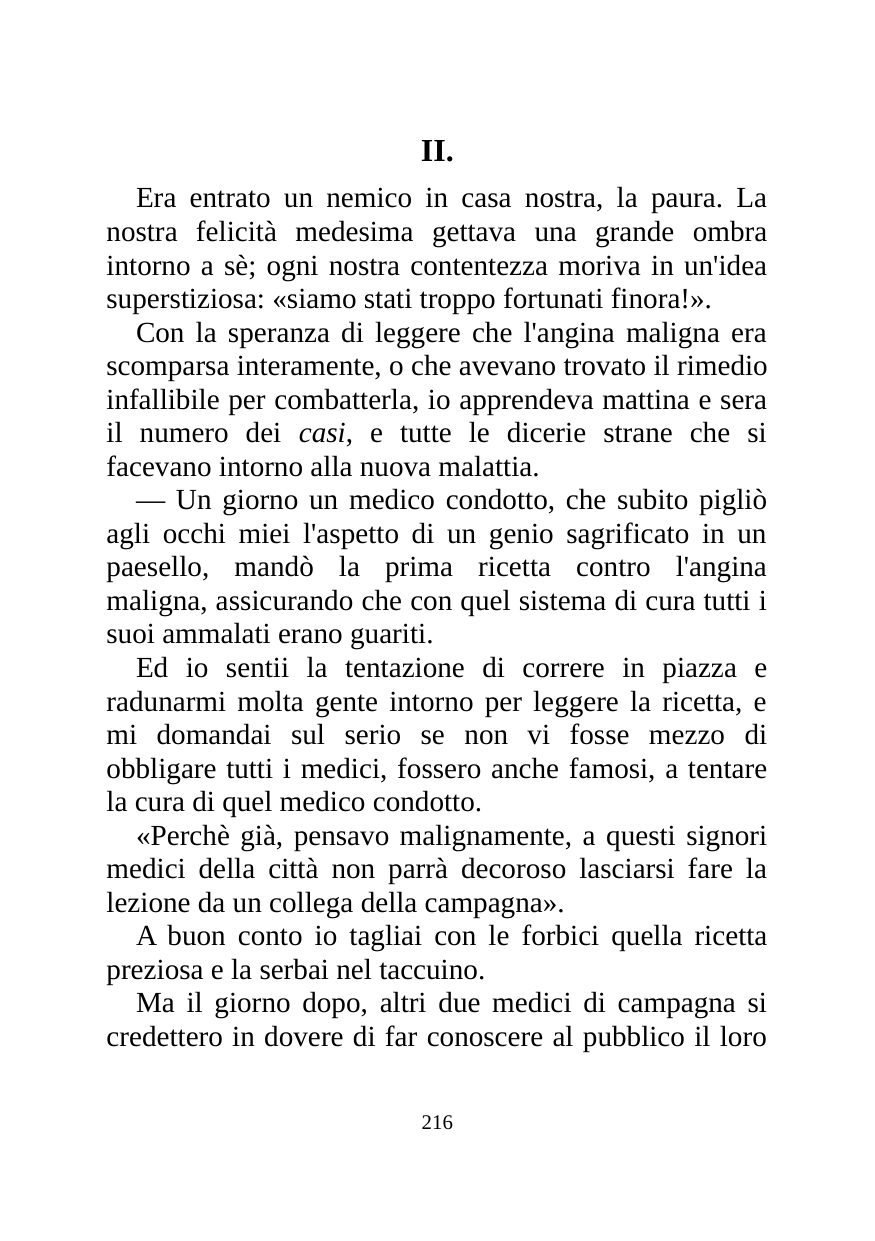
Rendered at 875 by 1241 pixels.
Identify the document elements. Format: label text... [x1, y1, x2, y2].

text «Perchè già, pensavo malignamente, a questi signori medici della città non parrà decoroso lasciarsi fare la lezione da un collega della campagna». [106, 818, 768, 918]
text Ma il giorno dopo, altri due medici di campagna si credettero in dovere di far conoscere al pubblico il loro [106, 986, 768, 1053]
text Era entrato un nemico in casa nostra, la paura. La nostra felicità medesima gettava una grande ombra intorno a sè; ogni nostra contentezza moriva in un'idea superstiziosa: «siamo stati troppo fortunati finora!». [106, 181, 768, 315]
text Ed io sentii la tentazione di correre in piazza e radunarmi molta gente intorno per leggere la ricetta, e mi domandai sul serio se non vi fosse mezzo di obbligare tutti i medici, fossero anche famosi, a tentare la cura di quel medico condotto. [106, 650, 768, 818]
text Con la speranza di leggere che l'angina maligna era scomparsa interamente, o che avevano trovato il rimedio infallibile per combatterla, io apprendeva mattina e sera il numero dei casi, e tutte le dicerie strane che si facevano intorno alla nuova malattia. [106, 315, 768, 482]
text — Un giorno un medico condotto, che subito pigliò agli occhi miei l'aspetto di un genio sagrificato in un paesello, mandò la prima ricetta contro l'angina maligna, assicurando che con quel sistema di cura tutti i suoi ammalati erano guariti. [106, 482, 768, 650]
text A buon conto io tagliai con le forbici quella ricetta preziosa e la serbai nel taccuino. [106, 918, 768, 986]
subtitle II. [106, 131, 768, 168]
